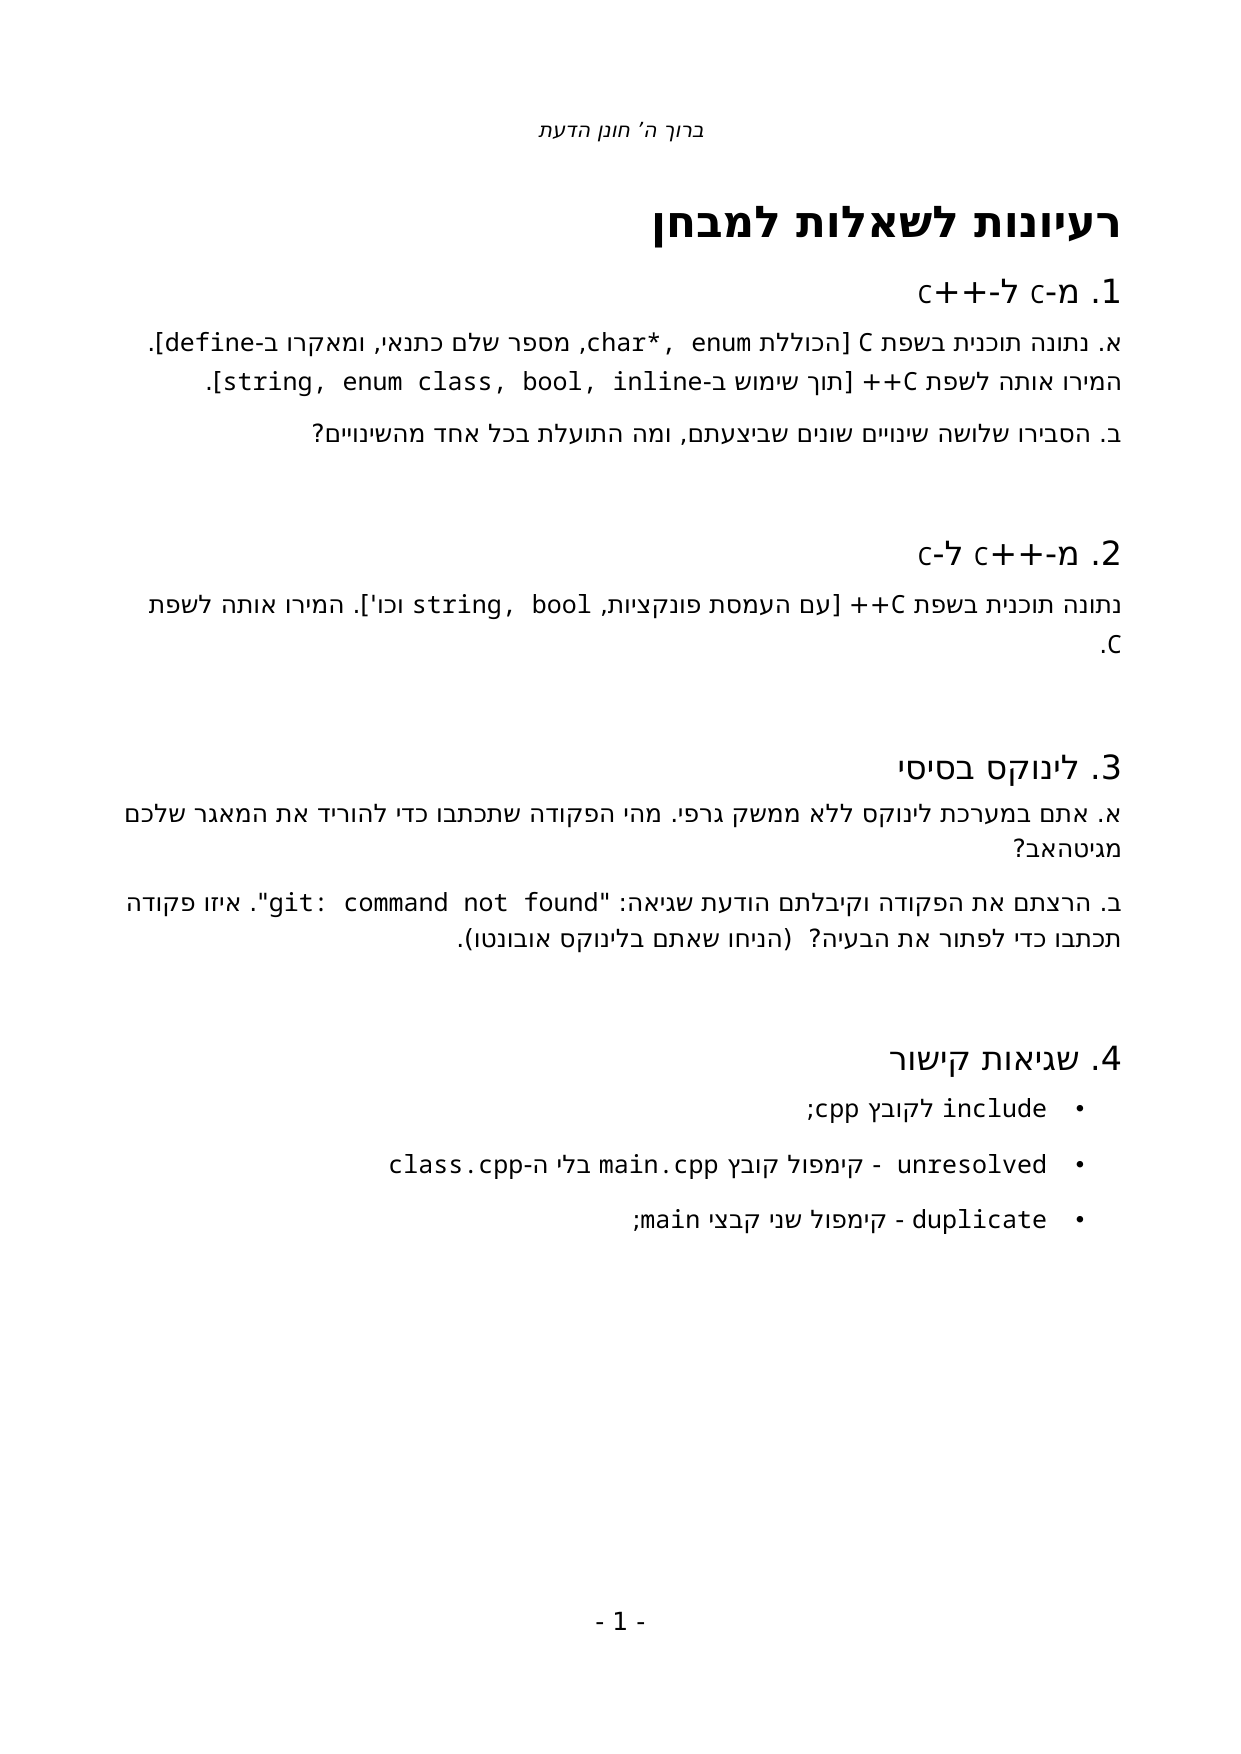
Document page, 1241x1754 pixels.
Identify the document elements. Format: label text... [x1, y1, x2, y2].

text ב. הסבירו שלושה שינויים שונים שביצעתם, ומה התועלת בכל אחד מהשינויים? [118, 419, 1122, 449]
subtitle רעיונות לשאלות למבחן [118, 197, 1122, 248]
subtitle 1. מ-C ל-++C [118, 273, 1122, 312]
subtitle 2. מ-++C ל-C [118, 535, 1122, 574]
text נתונה תוכנית בשפת C++ [עם העמסת פונקציות, string, bool וכו']. המירו אותה לשפת C. [118, 586, 1122, 661]
list include לקובץ cpp; [118, 1091, 1084, 1125]
text ב. הרצתם את הפקודה וקיבלתם הודעת שגיאה: "git: command not found". איזו פקודה תכתבו כדי לפתור את הבעיה? (הניחו שאתם בלינוקס אובונטו). [118, 884, 1122, 953]
list unresolved - קימפול קובץ main.cpp בלי ה-class.cpp [118, 1146, 1084, 1180]
text א. אתם במערכת לינוקס ללא ממשק גרפי. מהי הפקודה שתכתבו כדי להוריד את המאגר שלכם מגיטהאב? [118, 800, 1122, 864]
subtitle 3. לינוקס בסיסי [118, 748, 1122, 787]
text א. נתונה תוכנית בשפת C [הכוללת char*, enum, מספר שלם כתנאי, ומאקרו ב-define]. המירו אותה לשפת C++ [תוך שימוש ב-string, enum class, bool, inline]. [118, 324, 1122, 398]
subtitle 4. שגיאות קישור [118, 1039, 1122, 1078]
list duplicate - קימפול שני קבצי main; [118, 1202, 1084, 1236]
